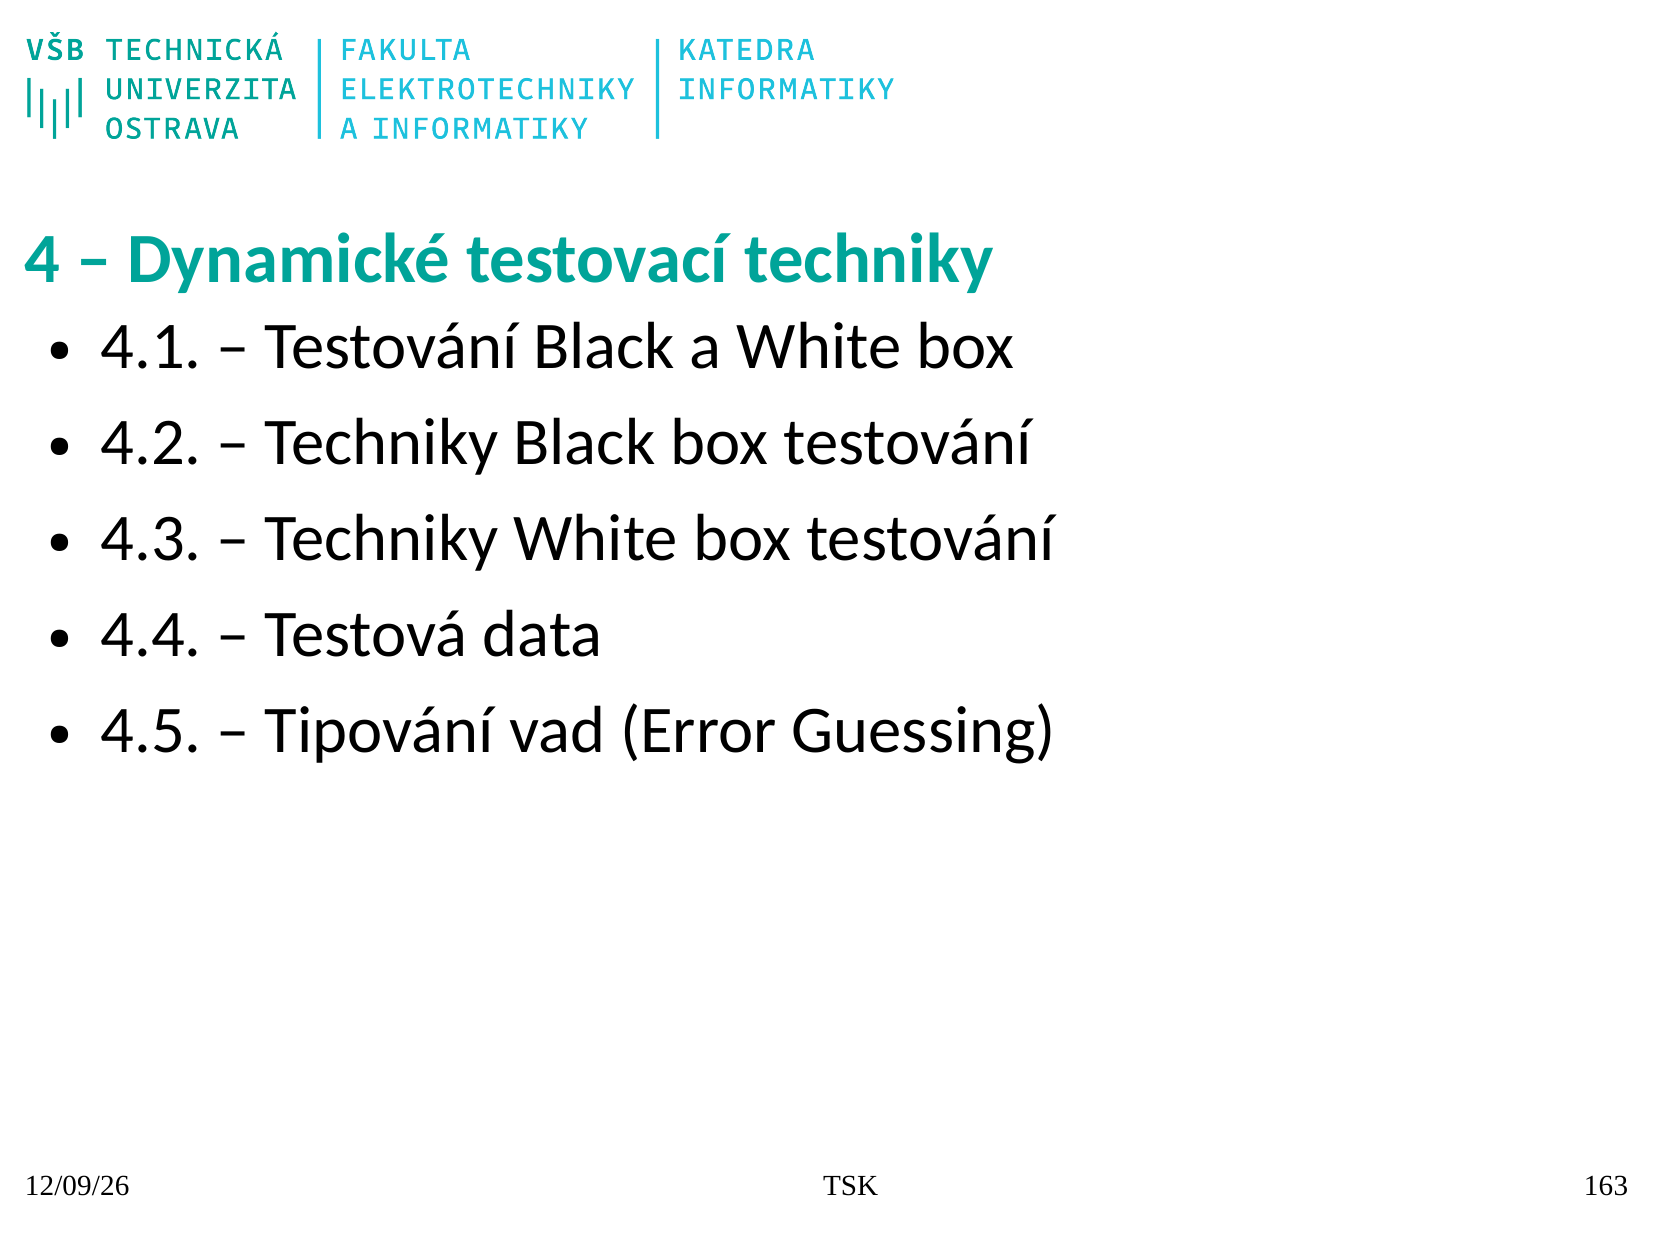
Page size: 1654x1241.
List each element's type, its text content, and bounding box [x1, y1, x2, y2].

list 4.1. – Testování Black a White box 4.2. – Techniky Black box testování 4.3. – Techniky White box testování 4.4. – Testová data 4.5. – Tipování vad (Error Guessing) [30, 318, 1629, 1146]
title 4 – Dynamické testovací techniky [24, 169, 1629, 300]
picture [26, 31, 894, 139]
